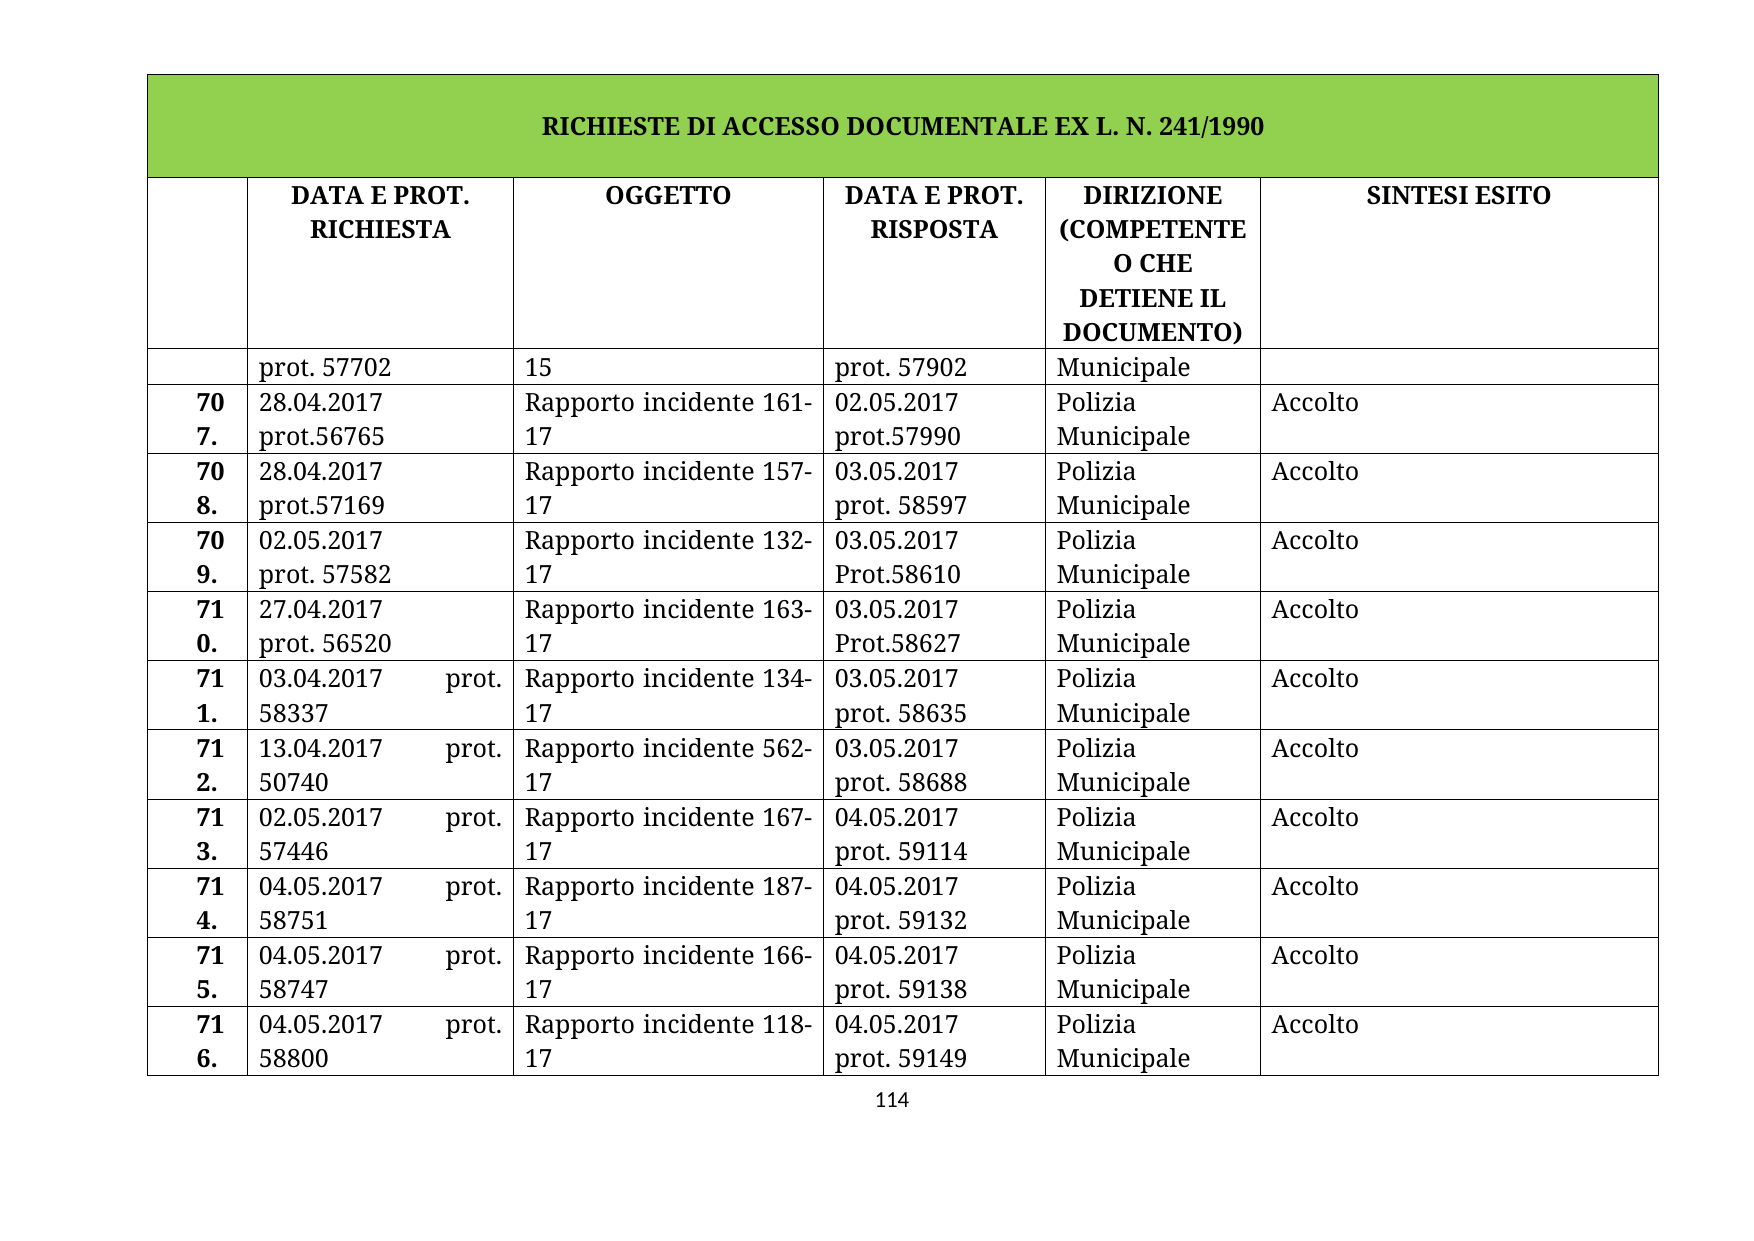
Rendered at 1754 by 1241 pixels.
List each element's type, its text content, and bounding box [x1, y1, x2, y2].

table_cell [148, 454, 247, 522]
table_cell [148, 178, 247, 348]
table_cell Accolto [1261, 661, 1658, 729]
table_cell Polizia Municipale [1046, 661, 1260, 729]
table_cell 28.04.2017 prot.56765 [248, 385, 513, 453]
table_cell Rapporto incidente 157-17 [514, 454, 823, 522]
table_cell OGGETTO [514, 178, 823, 348]
table_cell [148, 385, 247, 453]
table_cell [148, 938, 247, 1006]
table_cell DATA E PROT. RICHIESTA [248, 178, 513, 348]
table_cell Polizia Municipale [1046, 385, 1260, 453]
table_cell Municipale [1046, 349, 1260, 383]
table_cell Polizia Municipale [1046, 454, 1260, 522]
table_cell Polizia Municipale [1046, 938, 1260, 1006]
table_cell 02.05.2017 prot.57990 [824, 385, 1045, 453]
table_cell 04.05.2017 prot. 59114 [824, 800, 1045, 868]
table_cell [148, 800, 247, 868]
table_cell Polizia Municipale [1046, 592, 1260, 660]
table_cell 03.05.2017 prot. 58688 [824, 730, 1045, 798]
table_cell Polizia Municipale [1046, 1007, 1260, 1075]
table_cell 03.05.2017 prot. 58635 [824, 661, 1045, 729]
table_cell [148, 730, 247, 798]
table_cell 03.05.2017 Prot.58610 [824, 523, 1045, 591]
table_cell 28.04.2017 prot.57169 [248, 454, 513, 522]
table_cell Accolto [1261, 1007, 1658, 1075]
table_cell Rapporto incidente 118-17 [514, 1007, 823, 1075]
table_cell 02.05.2017 prot. 57582 [248, 523, 513, 591]
table_cell 04.05.2017 prot. 58800 [248, 1007, 513, 1075]
table_cell Accolto [1261, 730, 1658, 798]
table_cell DATA E PROT. RISPOSTA [824, 178, 1045, 348]
table_cell Rapporto incidente 187-17 [514, 869, 823, 937]
table_cell Rapporto incidente 562-17 [514, 730, 823, 798]
table_cell Accolto [1261, 523, 1658, 591]
table_cell 03.05.2017 Prot.58627 [824, 592, 1045, 660]
table_cell Accolto [1261, 592, 1658, 660]
table_cell Rapporto incidente 161-17 [514, 385, 823, 453]
table_cell [148, 592, 247, 660]
table_cell Accolto [1261, 869, 1658, 937]
table_cell Rapporto incidente 132-17 [514, 523, 823, 591]
table_cell 04.05.2017 prot. 59149 [824, 1007, 1045, 1075]
table_header RICHIESTE DI ACCESSO DOCUMENTALE EX L. N. 241/1990 [148, 75, 1658, 177]
table_cell Accolto [1261, 938, 1658, 1006]
table_cell 15 [514, 349, 823, 383]
table_cell Polizia Municipale [1046, 800, 1260, 868]
table_cell 04.05.2017 prot. 58747 [248, 938, 513, 1006]
table_cell prot. 57902 [824, 349, 1045, 383]
table_cell Polizia Municipale [1046, 730, 1260, 798]
table_cell Rapporto incidente 134-17 [514, 661, 823, 729]
table_cell [1261, 349, 1658, 383]
table_cell Polizia Municipale [1046, 523, 1260, 591]
table_cell [148, 523, 247, 591]
table_cell DIRIZIONE (COMPETENTE O CHE DETIENE IL DOCUMENTO) [1046, 178, 1260, 348]
table_cell [148, 1007, 247, 1075]
table_cell Accolto [1261, 385, 1658, 453]
table_cell [148, 869, 247, 937]
table_cell 27.04.2017 prot. 56520 [248, 592, 513, 660]
table_cell Rapporto incidente 166-17 [514, 938, 823, 1006]
table_cell SINTESI ESITO [1261, 178, 1658, 348]
table_cell Accolto [1261, 800, 1658, 868]
table_cell Rapporto incidente 163-17 [514, 592, 823, 660]
table_cell Polizia Municipale [1046, 869, 1260, 937]
table_cell 13.04.2017 prot. 50740 [248, 730, 513, 798]
table_cell 04.05.2017 prot. 59132 [824, 869, 1045, 937]
table_cell 04.05.2017 prot. 59138 [824, 938, 1045, 1006]
table_cell [148, 349, 247, 383]
table_cell Accolto [1261, 454, 1658, 522]
table_cell prot. 57702 [248, 349, 513, 383]
table_cell 04.05.2017 prot. 58751 [248, 869, 513, 937]
table_cell 02.05.2017 prot. 57446 [248, 800, 513, 868]
table_cell Rapporto incidente 167-17 [514, 800, 823, 868]
table_cell [148, 661, 247, 729]
table_cell 03.04.2017 prot. 58337 [248, 661, 513, 729]
table_cell 03.05.2017 prot. 58597 [824, 454, 1045, 522]
